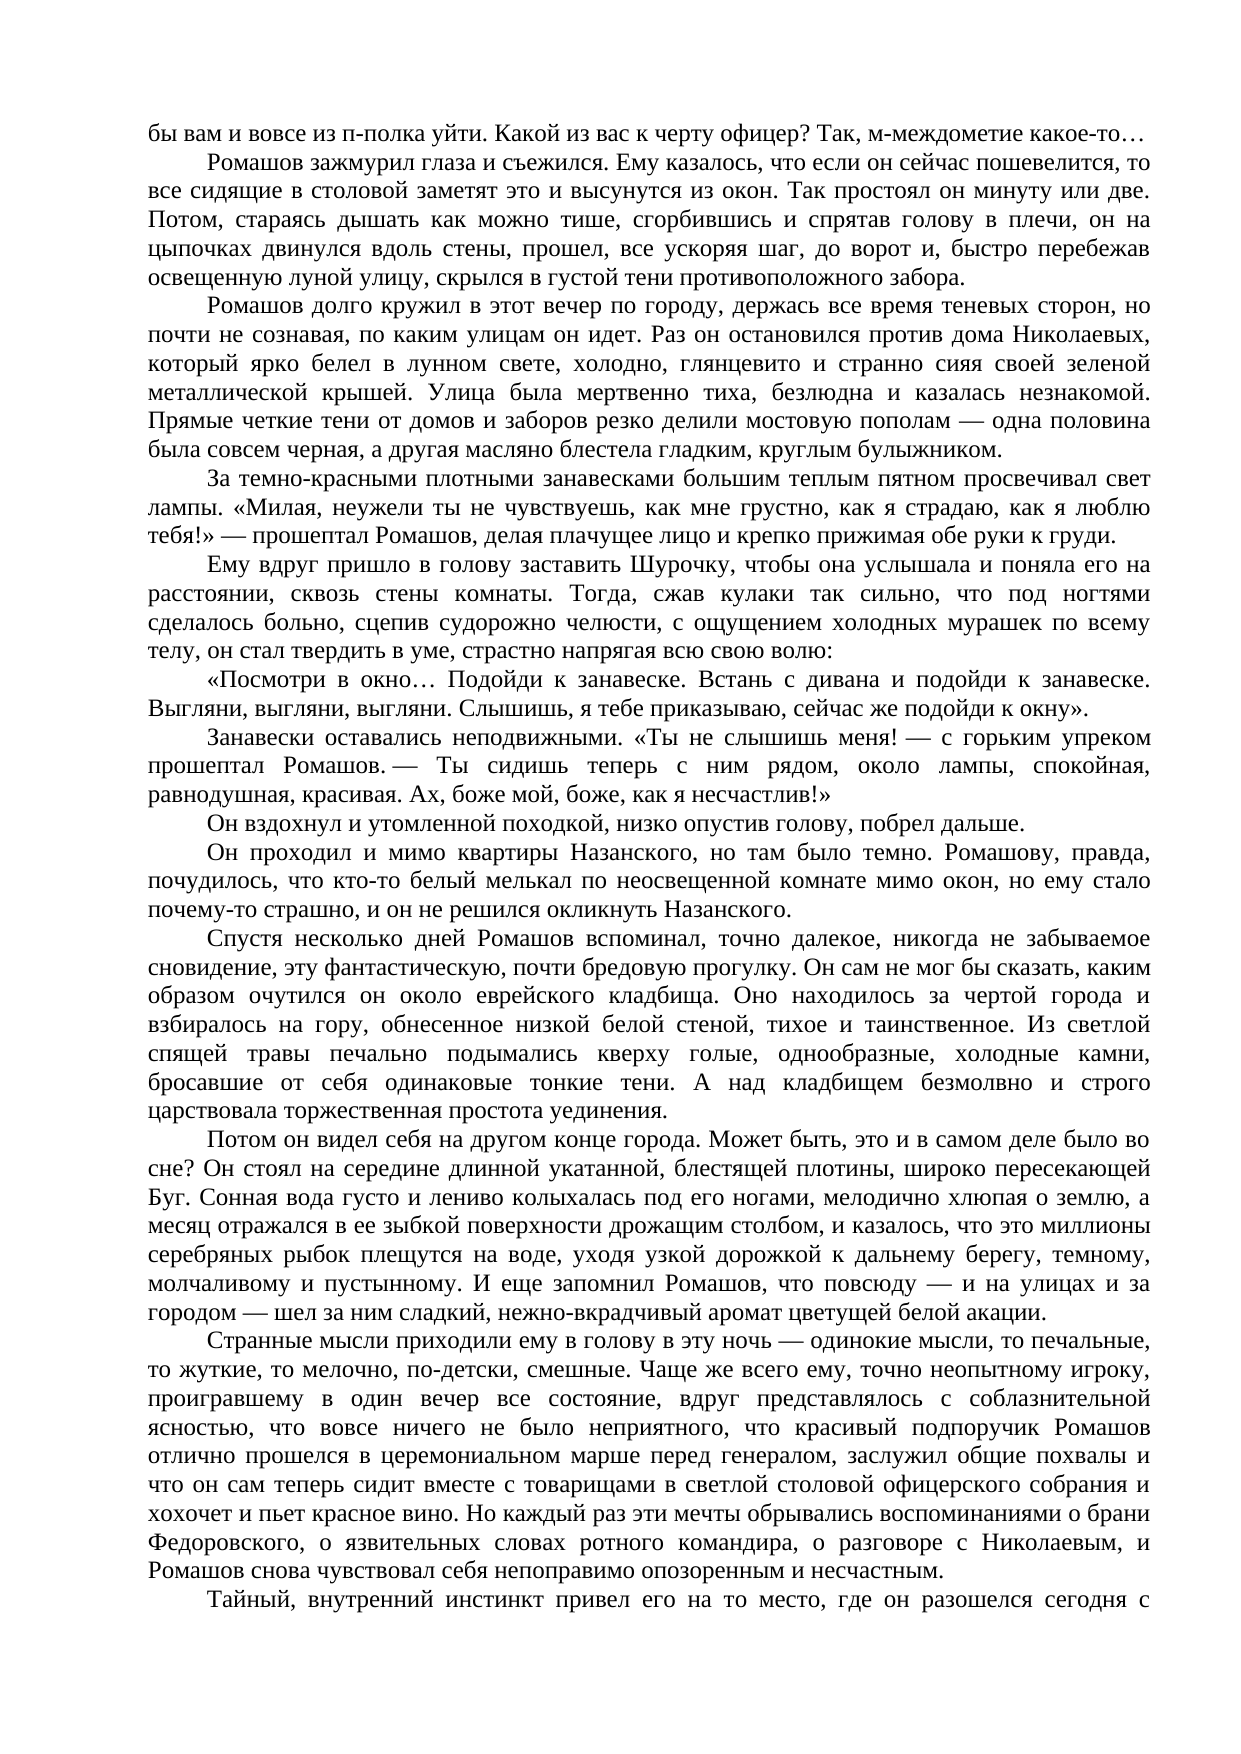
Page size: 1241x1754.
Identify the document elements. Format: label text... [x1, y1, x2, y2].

text Странные мысли приходили ему в голову в эту ночь — одинокие мысли, то печальные, то жуткие, то мелочно, по-детски, смешные. Чаще же всего ему, точно неопытному игроку, проигравшему в один вечер все состояние, вдруг представлялось с соблазнительной ясностью, что вовсе ничего не было неприятного, что красивый подпоручик Ромашов отлично прошелся в церемониальном марше перед генералом, заслужил общие похвалы и что он сам теперь сидит вместе с товарищами в светлой столовой офицерского собрания и хохочет и пьет красное вино. Но каждый раз эти мечты обрывались воспоминаниями о брани Федоровского, о язвительных словах ротного командира, о разговоре с Николаевым, и Ромашов снова чувствовал себя непоправимо опозоренным и несчастным. [148, 1326, 1152, 1584]
text Ему вдруг пришло в голову заставить Шурочку, чтобы она услышала и поняла его на расстоянии, сквозь стены комнаты. Тогда, сжав кулаки так сильно, что под ногтями сделалось больно, сцепив судорожно челюсти, с ощущением холодных мурашек по всему телу, он стал твердить в уме, страстно напрягая всю свою волю: [148, 549, 1152, 664]
text бы вам и вовсе из п-полка уйти. Какой из вас к черту офицер? Так, м-междометие какое-то… [148, 118, 1152, 147]
text За темно-красными плотными занавесками большим теплым пятном просвечивал свет лампы. «Милая, неужели ты не чувствуешь, как мне грустно, как я страдаю, как я люблю тебя!» — прошептал Ромашов, делая плачущее лицо и крепко прижимая обе руки к груди. [148, 463, 1152, 549]
text Ромашов зажмурил глаза и съежился. Ему казалось, что если он сейчас пошевелится, то все сидящие в столовой заметят это и высунутся из окон. Так простоял он минуту или две. Потом, стараясь дышать как можно тише, сгорбившись и спрятав голову в плечи, он на цыпочках двинулся вдоль стены, прошел, все ускоряя шаг, до ворот и, быстро перебежав освещенную луной улицу, скрылся в густой тени противоположного забора. [148, 147, 1152, 291]
text Занавески оставались неподвижными. «Ты не слышишь меня! — с горьким упреком прошептал Ромашов. — Ты сидишь теперь с ним рядом, около лампы, спокойная, равнодушная, красивая. Ах, боже мой, боже, как я несчастлив!» [148, 722, 1152, 808]
text Тайный, внутренний инстинкт привел его на то место, где он разошелся сегодня с [148, 1584, 1152, 1613]
text Ромашов долго кружил в этот вечер по городу, держась все время теневых сторон, но почти не сознавая, по каким улицам он идет. Раз он остановился против дома Николаевых, который ярко белел в лунном свете, холодно, глянцевито и странно сияя своей зеленой металлической крышей. Улица была мертвенно тиха, безлюдна и казалась незнакомой. Прямые четкие тени от домов и заборов резко делили мостовую пополам — одна половина была совсем черная, а другая масляно блестела гладким, круглым булыжником. [148, 291, 1152, 463]
text «Посмотри в окно… Подойди к занавеске. Встань с дивана и подойди к занавеске. Выгляни, выгляни, выгляни. Слышишь, я тебе приказываю, сейчас же подойди к окну». [148, 664, 1152, 722]
text Потом он видел себя на другом конце города. Может быть, это и в самом деле было во сне? Он стоял на середине длинной укатанной, блестящей плотины, широко пересекающей Буг. Сонная вода густо и лениво колыхалась под его ногами, мелодично хлюпая о землю, а месяц отражался в ее зыбкой поверхности дрожащим столбом, и казалось, что это миллионы серебряных рыбок плещутся на воде, уходя узкой дорожкой к дальнему берегу, темному, молчаливому и пустынному. И еще запомнил Ромашов, что повсюду — и на улицах и за городом — шел за ним сладкий, нежно-вкрадчивый аромат цветущей белой акации. [148, 1124, 1152, 1326]
text Он проходил и мимо квартиры Назанского, но там было темно. Ромашову, правда, почудилось, что кто-то белый мелькал по неосвещенной комнате мимо окон, но ему стало почему-то страшно, и он не решился окликнуть Назанского. [148, 837, 1152, 923]
text Он вздохнул и утомленной походкой, низко опустив голову, побрел дальше. [148, 808, 1152, 837]
text Спустя несколько дней Ромашов вспоминал, точно далекое, никогда не забываемое сновидение, эту фантастическую, почти бредовую прогулку. Он сам не мог бы сказать, каким образом очутился он около еврейского кладбища. Оно находилось за чертой города и взбиралось на гору, обнесенное низкой белой стеной, тихое и таинственное. Из светлой спящей травы печально подымались кверху голые, однообразные, холодные камни, бросавшие от себя одинаковые тонкие тени. А над кладбищем безмолвно и строго царствовала торжественная простота уединения. [148, 923, 1152, 1124]
